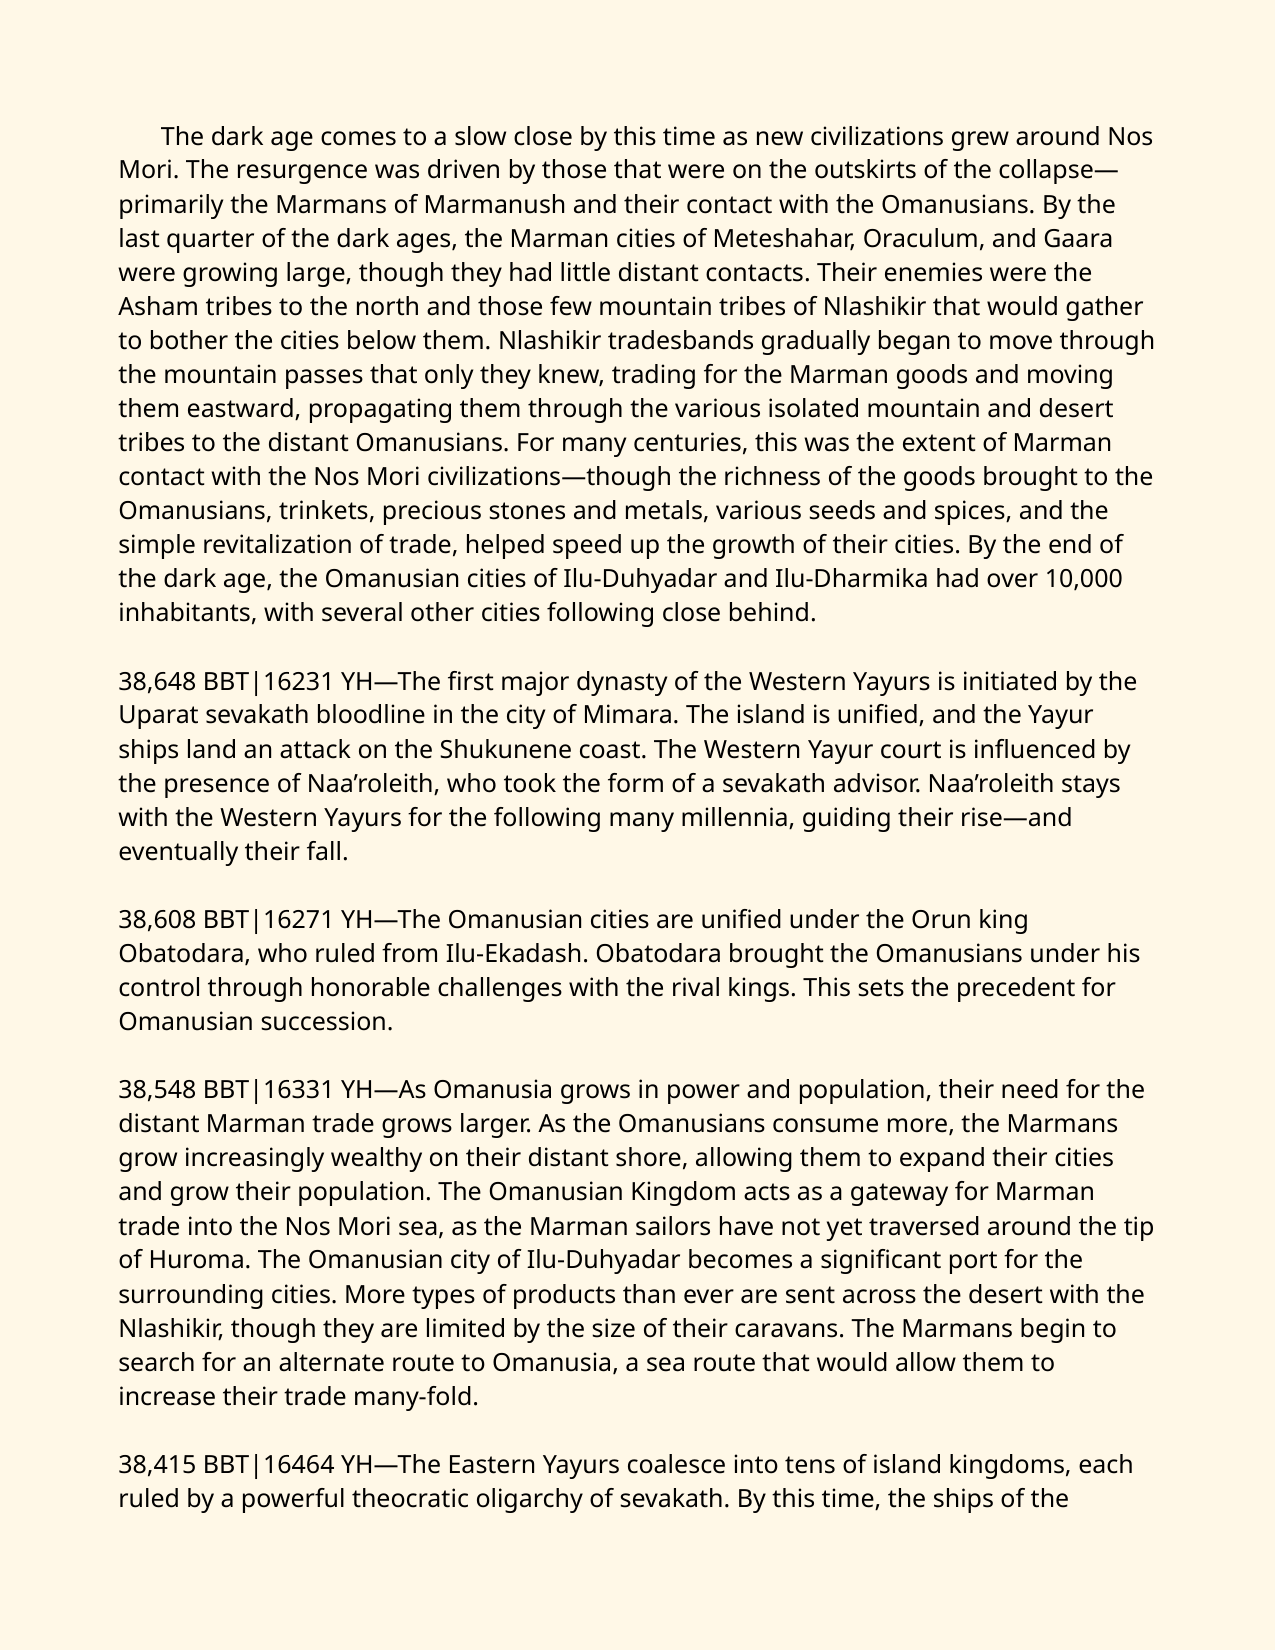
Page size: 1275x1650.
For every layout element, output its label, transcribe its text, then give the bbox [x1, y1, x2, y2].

text 38,415 BBT|16464 YH—The Eastern Yayurs coalesce into tens of island kingdoms, each ruled by a powerful theocratic oligarchy of sevakath. By this time, the ships of the [118, 1447, 1157, 1515]
text 38,648 BBT|16231 YH—The first major dynasty of the Western Yayurs is initiated by the Uparat sevakath bloodline in the city of Mimara. The island is unified, and the Yayur ships land an attack on the Shukunene coast. The Western Yayur court is influenced by the presence of Naa’roleith, who took the form of a sevakath advisor. Naa’roleith stays with the Western Yayurs for the following many millennia, guiding their rise—and eventually their fall. [118, 663, 1157, 867]
text 38,548 BBT|16331 YH—As Omanusia grows in power and population, their need for the distant Marman trade grows larger. As the Omanusians consume more, the Marmans grow increasingly wealthy on their distant shore, allowing them to expand their cities and grow their population. The Omanusian Kingdom acts as a gateway for Marman trade into the Nos Mori sea, as the Marman sailors have not yet traversed around the tip of Huroma. The Omanusian city of Ilu-Duhyadar becomes a significant port for the surrounding cities. More types of products than ever are sent across the desert with the Nlashikir, though they are limited by the size of their caravans. The Marmans begin to search for an alternate route to Omanusia, a sea route that would allow them to increase their trade many-fold. [118, 1072, 1157, 1412]
text The dark age comes to a slow close by this time as new civilizations grew around Nos Mori. The resurgence was driven by those that were on the outskirts of the collapse—primarily the Marmans of Marmanush and their contact with the Omanusians. By the last quarter of the dark ages, the Marman cities of Meteshahar, Oraculum, and Gaara were growing large, though they had little distant contacts. Their enemies were the Asham tribes to the north and those few mountain tribes of Nlashikir that would gather to bother the cities below them. Nlashikir tradesbands gradually began to move through the mountain passes that only they knew, trading for the Marman goods and moving them eastward, propagating them through the various isolated mountain and desert tribes to the distant Omanusians. For many centuries, this was the extent of Marman contact with the Nos Mori civilizations—though the richness of the goods brought to the Omanusians, trinkets, precious stones and metals, various seeds and spices, and the simple revitalization of trade, helped speed up the growth of their cities. By the end of the dark age, the Omanusian cities of Ilu-Duhyadar and Ilu-Dharmika had over 10,000 inhabitants, with several other cities following close behind. [118, 118, 1157, 629]
text 38,608 BBT|16271 YH—The Omanusian cities are unified under the Orun king Obatodara, who ruled from Ilu-Ekadash. Obatodara brought the Omanusians under his control through honorable challenges with the rival kings. This sets the precedent for Omanusian succession. [118, 902, 1157, 1038]
